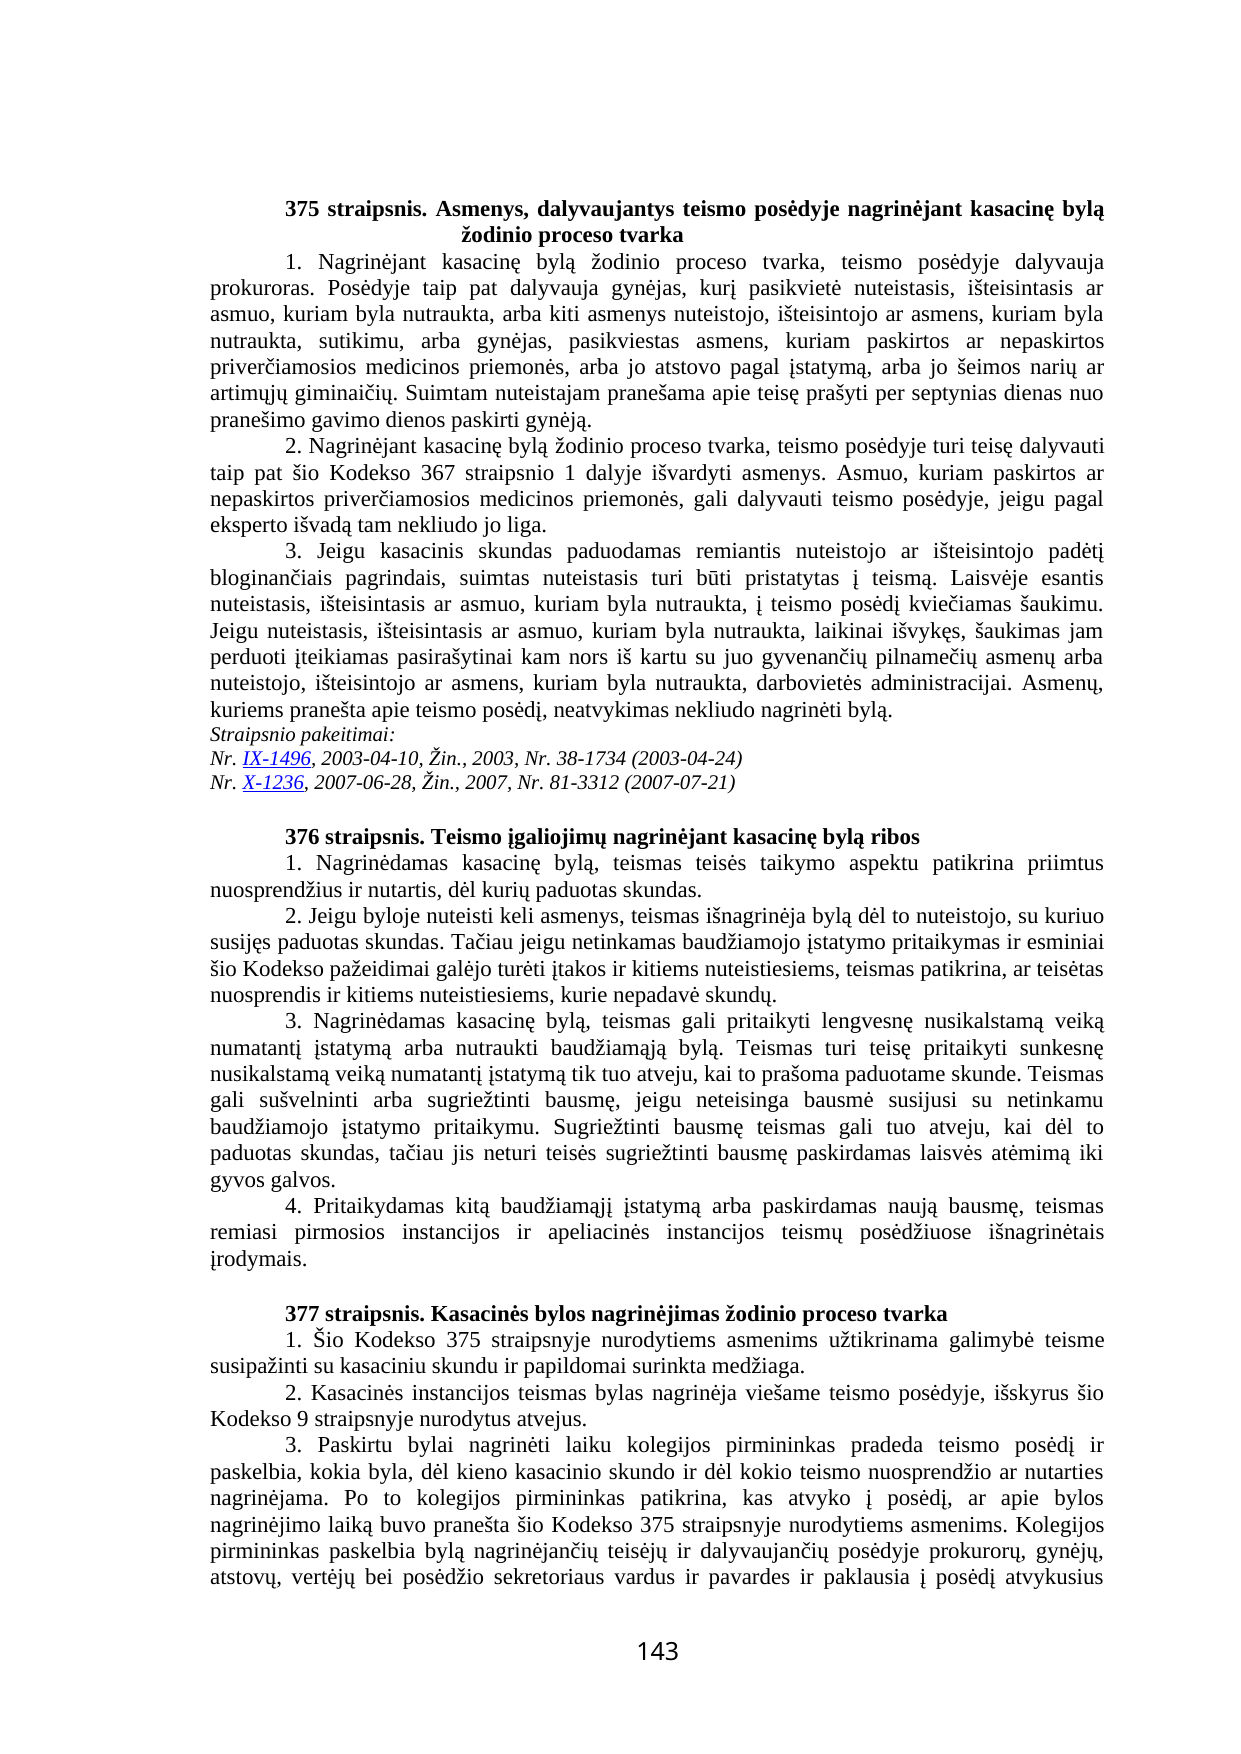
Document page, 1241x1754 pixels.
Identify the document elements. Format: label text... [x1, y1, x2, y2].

text 2. Nagrinėjant kasacinę bylą žodinio proceso tvarka, teismo posėdyje turi teisę dalyvauti taip pat šio Kodekso 367 straipsnio 1 dalyje išvardyti asmenys. Asmuo, kuriam paskirtos ar nepaskirtos priverčiamosios medicinos priemonės, gali dalyvauti teismo posėdyje, jeigu pagal eksperto išvadą tam nekliudo jo liga. [210, 432, 1106, 538]
text Straipsnio pakeitimai: [210, 722, 1106, 746]
text 2. Kasacinės instancijos teismas bylas nagrinėja viešame teismo posėdyje, išskyrus šio Kodekso 9 straipsnyje nurodytus atvejus. [210, 1379, 1106, 1432]
text 2. Jeigu byloje nuteisti keli asmenys, teismas išnagrinėja bylą dėl to nuteistojo, su kuriuo susijęs paduotas skundas. Tačiau jeigu netinkamas baudžiamojo įstatymo pritaikymas ir esminiai šio Kodekso pažeidimai galėjo turėti įtakos ir kitiems nuteistiesiems, teismas patikrina, ar teisėtas nuosprendis ir kitiems nuteistiesiems, kurie nepadavė skundų. [210, 902, 1106, 1007]
text 375 straipsnis. Asmenys, dalyvaujantys teismo posėdyje nagrinėjant kasacinę bylą žodinio proceso tvarka [285, 195, 1106, 248]
text Nr. IX-1496, 2003-04-10, Žin., 2003, Nr. 38-1734 (2003-04-24) [210, 746, 1106, 770]
text 4. Pritaikydamas kitą baudžiamąjį įstatymą arba paskirdamas naują bausmę, teismas remiasi pirmosios instancijos ir apeliacinės instancijos teismų posėdžiuose išnagrinėtais įrodymais. [210, 1192, 1106, 1271]
text 1. Nagrinėjant kasacinę bylą žodinio proceso tvarka, teismo posėdyje dalyvauja prokuroras. Posėdyje taip pat dalyvauja gynėjas, kurį pasikvietė nuteistasis, išteisintasis ar asmuo, kuriam byla nutraukta, arba kiti asmenys nuteistojo, išteisintojo ar asmens, kuriam byla nutraukta, sutikimu, arba gynėjas, pasikviestas asmens, kuriam paskirtos ar nepaskirtos priverčiamosios medicinos priemonės, arba jo atstovo pagal įstatymą, arba jo šeimos narių ar artimųjų giminaičių. Suimtam nuteistajam pranešama apie teisę prašyti per septynias dienas nuo pranešimo gavimo dienos paskirti gynėją. [210, 248, 1106, 432]
text 377 straipsnis. Kasacinės bylos nagrinėjimas žodinio proceso tvarka [210, 1300, 1106, 1326]
text 3. Jeigu kasacinis skundas paduodamas remiantis nuteistojo ar išteisintojo padėtį bloginančiais pagrindais, suimtas nuteistasis turi būti pristatytas į teismą. Laisvėje esantis nuteistasis, išteisintasis ar asmuo, kuriam byla nutraukta, į teismo posėdį kviečiamas šaukimu. Jeigu nuteistasis, išteisintasis ar asmuo, kuriam byla nutraukta, laikinai išvykęs, šaukimas jam perduoti įteikiamas pasirašytinai kam nors iš kartu su juo gyvenančių pilnamečių asmenų arba nuteistojo, išteisintojo ar asmens, kuriam byla nutraukta, darbovietės administracijai. Asmenų, kuriems pranešta apie teismo posėdį, neatvykimas nekliudo nagrinėti bylą. [210, 538, 1106, 722]
text 1. Šio Kodekso 375 straipsnyje nurodytiems asmenims užtikrinama galimybė teisme susipažinti su kasaciniu skundu ir papildomai surinkta medžiaga. [210, 1326, 1106, 1379]
text 3. Nagrinėdamas kasacinę bylą, teismas gali pritaikyti lengvesnę nusikalstamą veiką numatantį įstatymą arba nutraukti baudžiamąją bylą. Teismas turi teisę pritaikyti sunkesnę nusikalstamą veiką numatantį įstatymą tik tuo atveju, kai to prašoma paduotame skunde. Teismas gali sušvelninti arba sugriežtinti bausmę, jeigu neteisinga bausmė susijusi su netinkamu baudžiamojo įstatymo pritaikymu. Sugriežtinti bausmę teismas gali tuo atveju, kai dėl to paduotas skundas, tačiau jis neturi teisės sugriežtinti bausmę paskirdamas laisvės atėmimą iki gyvos galvos. [210, 1007, 1106, 1192]
text 376 straipsnis. Teismo įgaliojimų nagrinėjant kasacinę bylą ribos [210, 823, 1106, 849]
text 1. Nagrinėdamas kasacinę bylą, teismas teisės taikymo aspektu patikrina priimtus nuosprendžius ir nutartis, dėl kurių paduotas skundas. [210, 849, 1106, 902]
text Nr. X-1236, 2007-06-28, Žin., 2007, Nr. 81-3312 (2007-07-21) [210, 770, 1106, 794]
text 3. Paskirtu bylai nagrinėti laiku kolegijos pirmininkas pradeda teismo posėdį ir paskelbia, kokia byla, dėl kieno kasacinio skundo ir dėl kokio teismo nuosprendžio ar nutarties nagrinėjama. Po to kolegijos pirmininkas patikrina, kas atvyko į posėdį, ar apie bylos nagrinėjimo laiką buvo pranešta šio Kodekso 375 straipsnyje nurodytiems asmenims. Kolegijos pirmininkas paskelbia bylą nagrinėjančių teisėjų ir dalyvaujančių posėdyje prokurorų, gynėjų, atstovų, vertėjų bei posėdžio sekretoriaus vardus ir pavardes ir paklausia į posėdį atvykusius [210, 1432, 1106, 1590]
